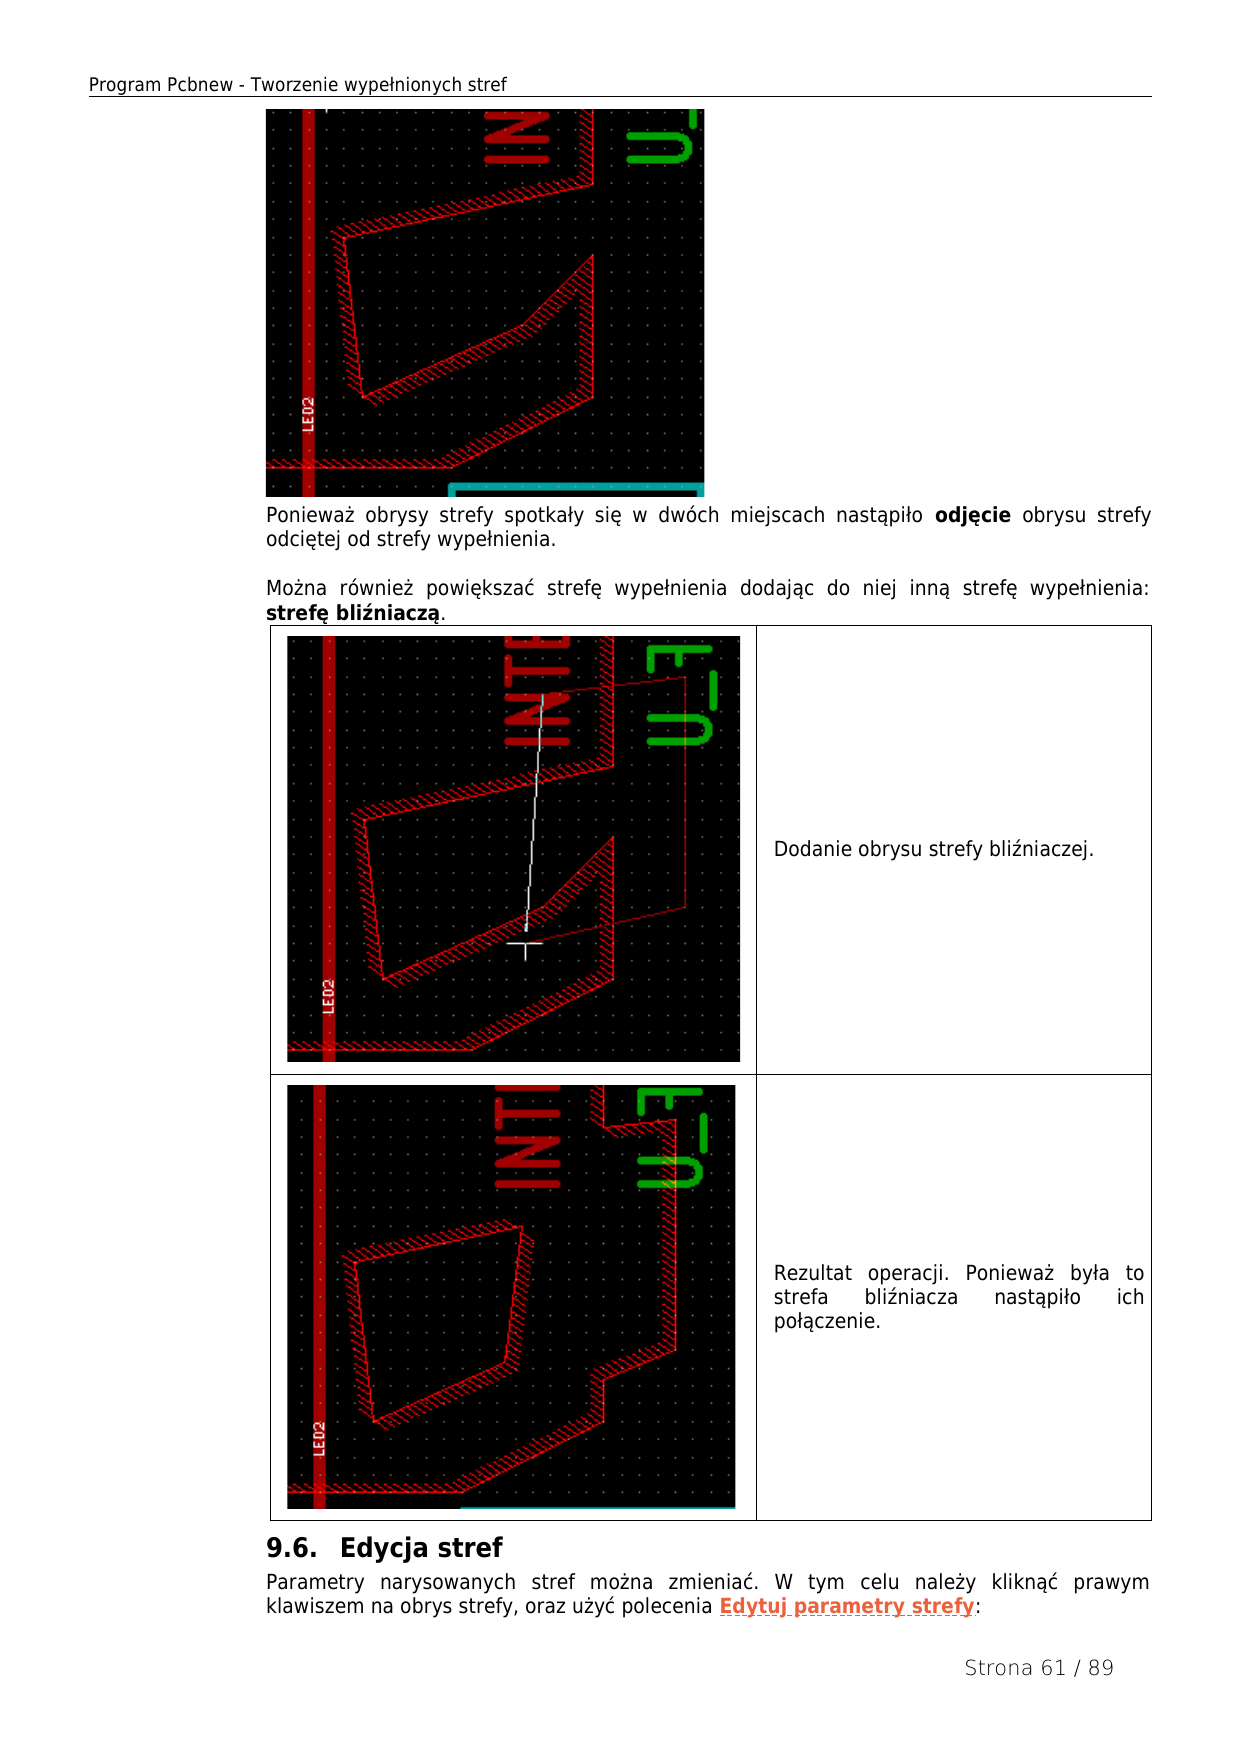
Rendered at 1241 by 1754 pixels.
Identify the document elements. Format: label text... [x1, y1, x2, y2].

picture [287, 1085, 736, 1509]
table_header [271, 626, 756, 1074]
text Można również powiększać strefę wypełnienia dodając do niej inną strefę wypełnienia: strefę bliźniaczą. [266, 576, 1152, 625]
picture [265, 109, 705, 497]
table_cell Rezultat operacji. Ponieważ była to strefa bliźniacza nastąpiło ich połączenie. [757, 1075, 1151, 1520]
subtitle Edycja stref [266, 1532, 1152, 1564]
table_header Dodanie obrysu strefy bliźniaczej. [757, 626, 1151, 1074]
text Parametry narysowanych stref można zmieniać. W tym celu należy kliknąć prawym klawiszem na obrys strefy, oraz użyć polecenia Edytuj parametry strefy: [266, 1570, 1152, 1619]
picture [287, 636, 741, 1062]
text Ponieważ obrysy strefy spotkały się w dwóch miejscach nastąpiło odjęcie obrysu strefy odciętej od strefy wypełnienia. [266, 503, 1152, 552]
table_cell [271, 1075, 756, 1520]
